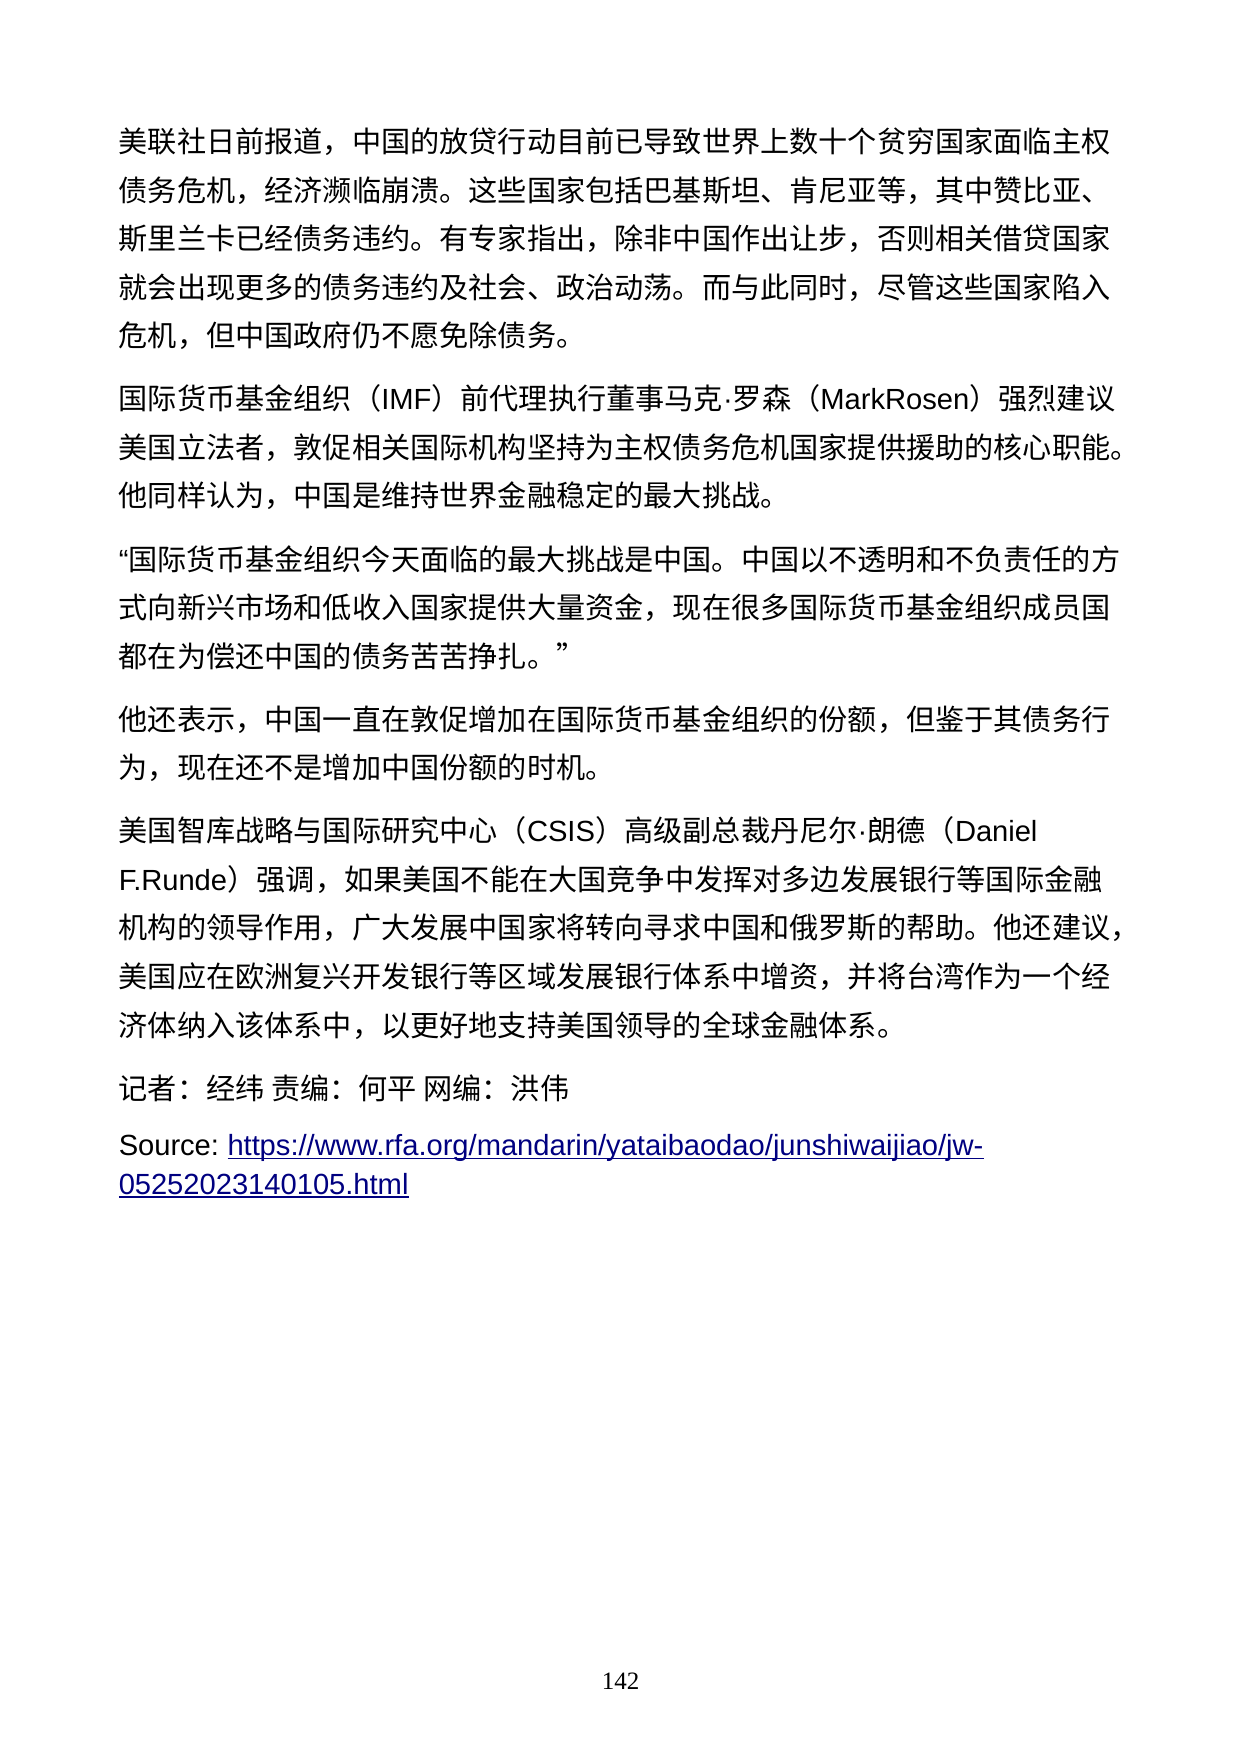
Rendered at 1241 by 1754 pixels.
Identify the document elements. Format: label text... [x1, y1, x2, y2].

text 记者：经纬 责编：何平 网编：洪伟 [118, 1065, 1122, 1107]
text 他还表示，中国一直在敦促增加在国际货币基金组织的份额，但鉴于其债务行为，现在还不是增加中国份额的时机。 [118, 696, 1122, 787]
text 美联社日前报道，中国的放贷行动目前已导致世界上数十个贫穷国家面临主权债务危机，经济濒临崩溃。这些国家包括巴基斯坦、肯尼亚等，其中赞比亚、斯里兰卡已经债务违约。有专家指出，除非中国作出让步，否则相关借贷国家就会出现更多的债务违约及社会、政治动荡。而与此同时，尽管这些国家陷入危机，但中国政府仍不愿免除债务。 [118, 118, 1122, 355]
text “国际货币基金组织今天面临的最大挑战是中国。中国以不透明和不负责任的方式向新兴市场和低收入国家提供大量资金，现在很多国际货币基金组织成员国都在为偿还中国的债务苦苦挣扎。” [118, 536, 1122, 675]
text Source: https://www.rfa.org/mandarin/yataibaodao/junshiwaijiao/jw-05252023140105.html [118, 1128, 1122, 1200]
text 国际货币基金组织（IMF）前代理执行董事马克·罗森（MarkRosen）强烈建议美国立法者，敦促相关国际机构坚持为主权债务危机国家提供援助的核心职能。他同样认为，中国是维持世界金融稳定的最大挑战。 [118, 376, 1122, 515]
text 美国智库战略与国际研究中心（CSIS）高级副总裁丹尼尔·朗德（Daniel F.Runde）强调，如果美国不能在大国竞争中发挥对多边发展银行等国际金融机构的领导作用，广大发展中国家将转向寻求中国和俄罗斯的帮助。他还建议，美国应在欧洲复兴开发银行等区域发展银行体系中增资，并将台湾作为一个经济体纳入该体系中，以更好地支持美国领导的全球金融体系。 [118, 808, 1122, 1044]
